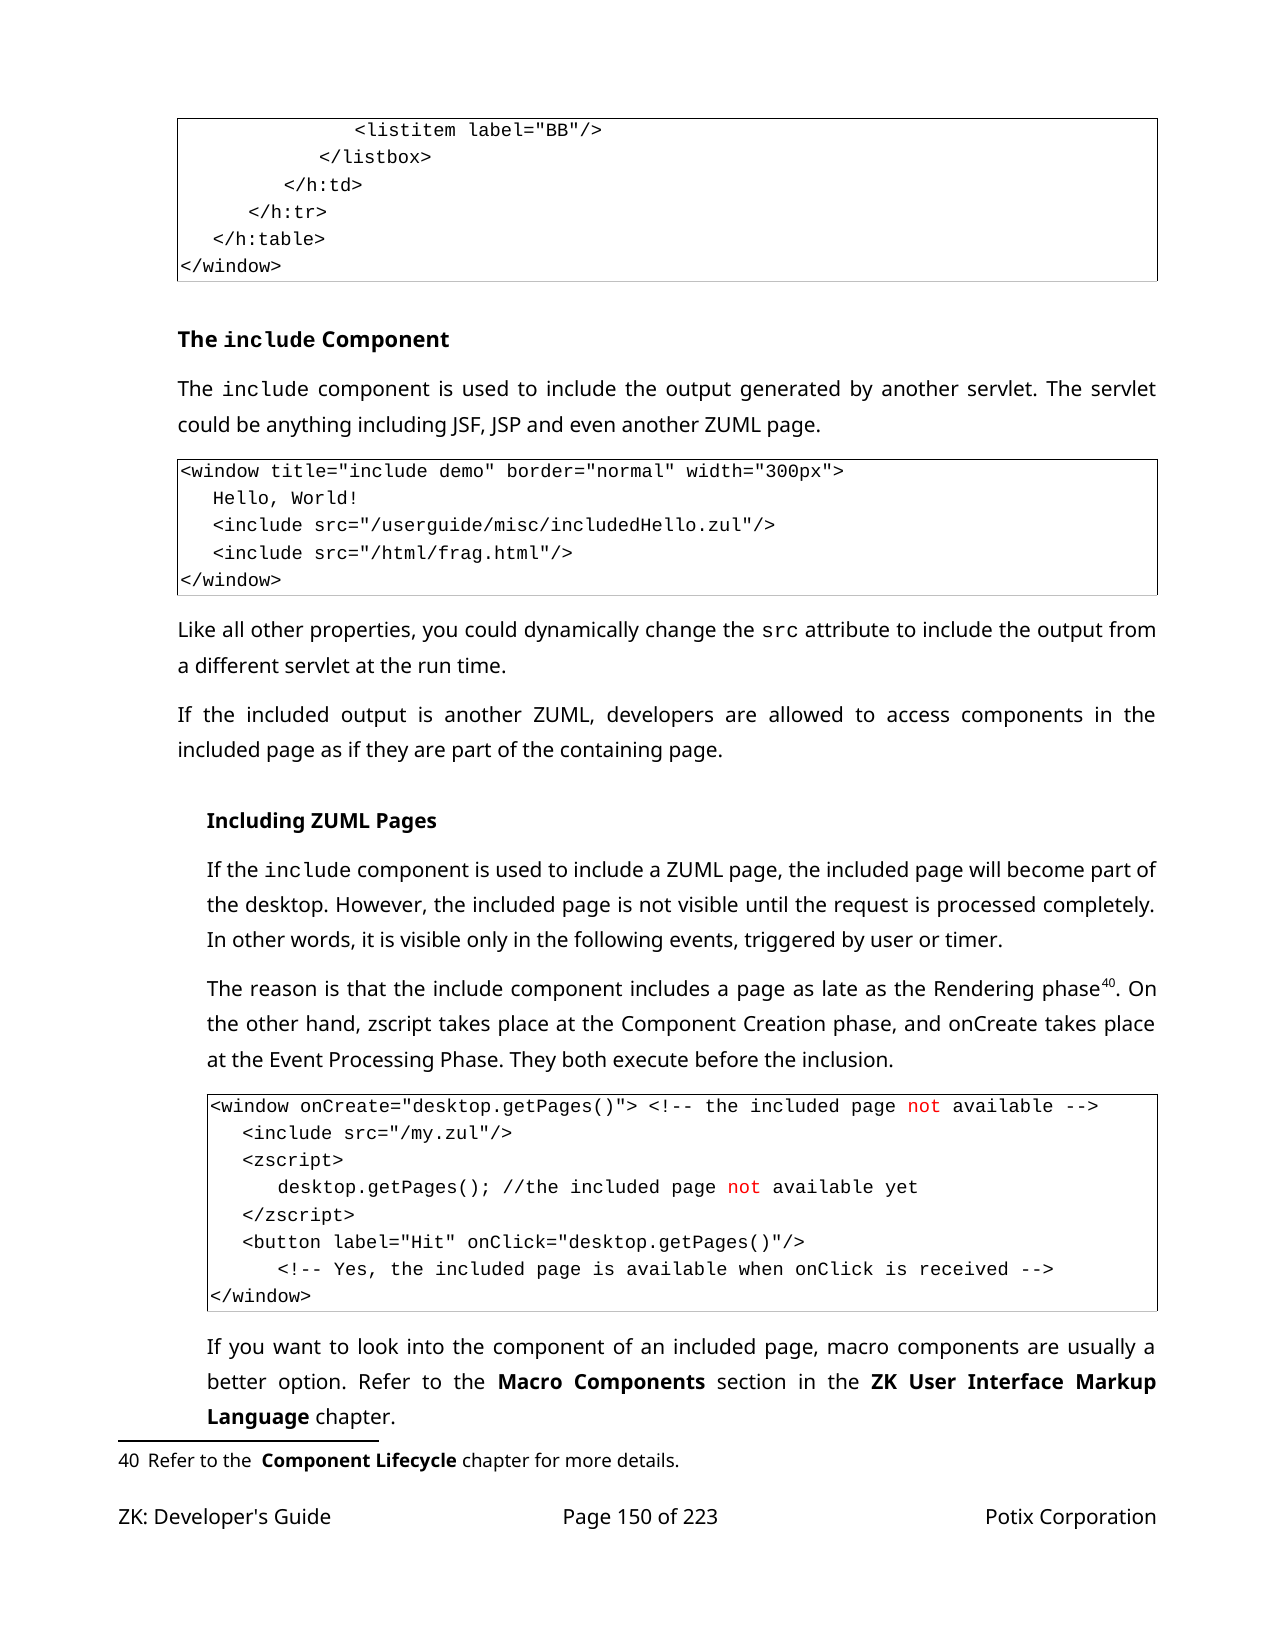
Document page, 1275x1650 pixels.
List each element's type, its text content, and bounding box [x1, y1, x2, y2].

text </h:table> [178, 227, 1157, 251]
text <include src="/my.zul"/> [208, 1121, 1157, 1145]
text The reason is that the include component includes a page as late as the Rendering phase. On the other hand, zscript takes place at the Component Creation phase, and onCreate takes place at the Event Processing Phase. They both execute before the inclusion. [207, 974, 1157, 1073]
text </zscript> [208, 1202, 1157, 1227]
text <include src="/html/frag.html"/> [178, 541, 1157, 565]
text </listbox> [178, 145, 1157, 169]
text </window> [208, 1284, 1157, 1311]
text Refer to the Component Lifecycle chapter for more details. [118, 1447, 1157, 1473]
subtitle The include Component [177, 324, 1157, 354]
text If the include component is used to include a ZUML page, the included page will become part of the desktop. However, the included page is not visible until the request is processed completely. In other words, it is visible only in the following events, triggered by user or timer. [207, 855, 1157, 954]
text <window onCreate="desktop.getPages()"> <!-- the included page not available --> [208, 1095, 1157, 1118]
text <!-- Yes, the included page is available when onClick is received --> [208, 1257, 1157, 1281]
text Hello, World! [178, 486, 1157, 510]
subtitle Including ZUML Pages [207, 806, 1157, 834]
text </h:td> [178, 172, 1157, 197]
text desktop.getPages(); //the included page not available yet [208, 1175, 1157, 1199]
text </window> [178, 254, 1157, 281]
text </window> [178, 568, 1157, 595]
text Like all other properties, you could dynamically change the src attribute to include the output from a different servlet at the run time. [177, 616, 1157, 679]
text <zscript> [208, 1148, 1157, 1172]
text If the included output is another ZUML, developers are allowed to access components in the included page as if they are part of the containing page. [177, 700, 1157, 763]
text <button label="Hit" onClick="desktop.getPages()"/> [208, 1229, 1157, 1254]
text <listitem label="BB"/> [178, 119, 1157, 142]
text The include component is used to include the output generated by another servlet. The servlet could be anything including JSF, JSP and even another ZUML page. [177, 374, 1157, 438]
text <include src="/userguide/misc/includedHello.zul"/> [178, 513, 1157, 538]
text </h:tr> [178, 200, 1157, 224]
text If you want to look into the component of an included page, macro components are usually a better option. Refer to the Macro Components section in the ZK User Interface Markup Language chapter. [207, 1332, 1157, 1431]
text <window title="include demo" border="normal" width="300px"> [178, 460, 1157, 483]
